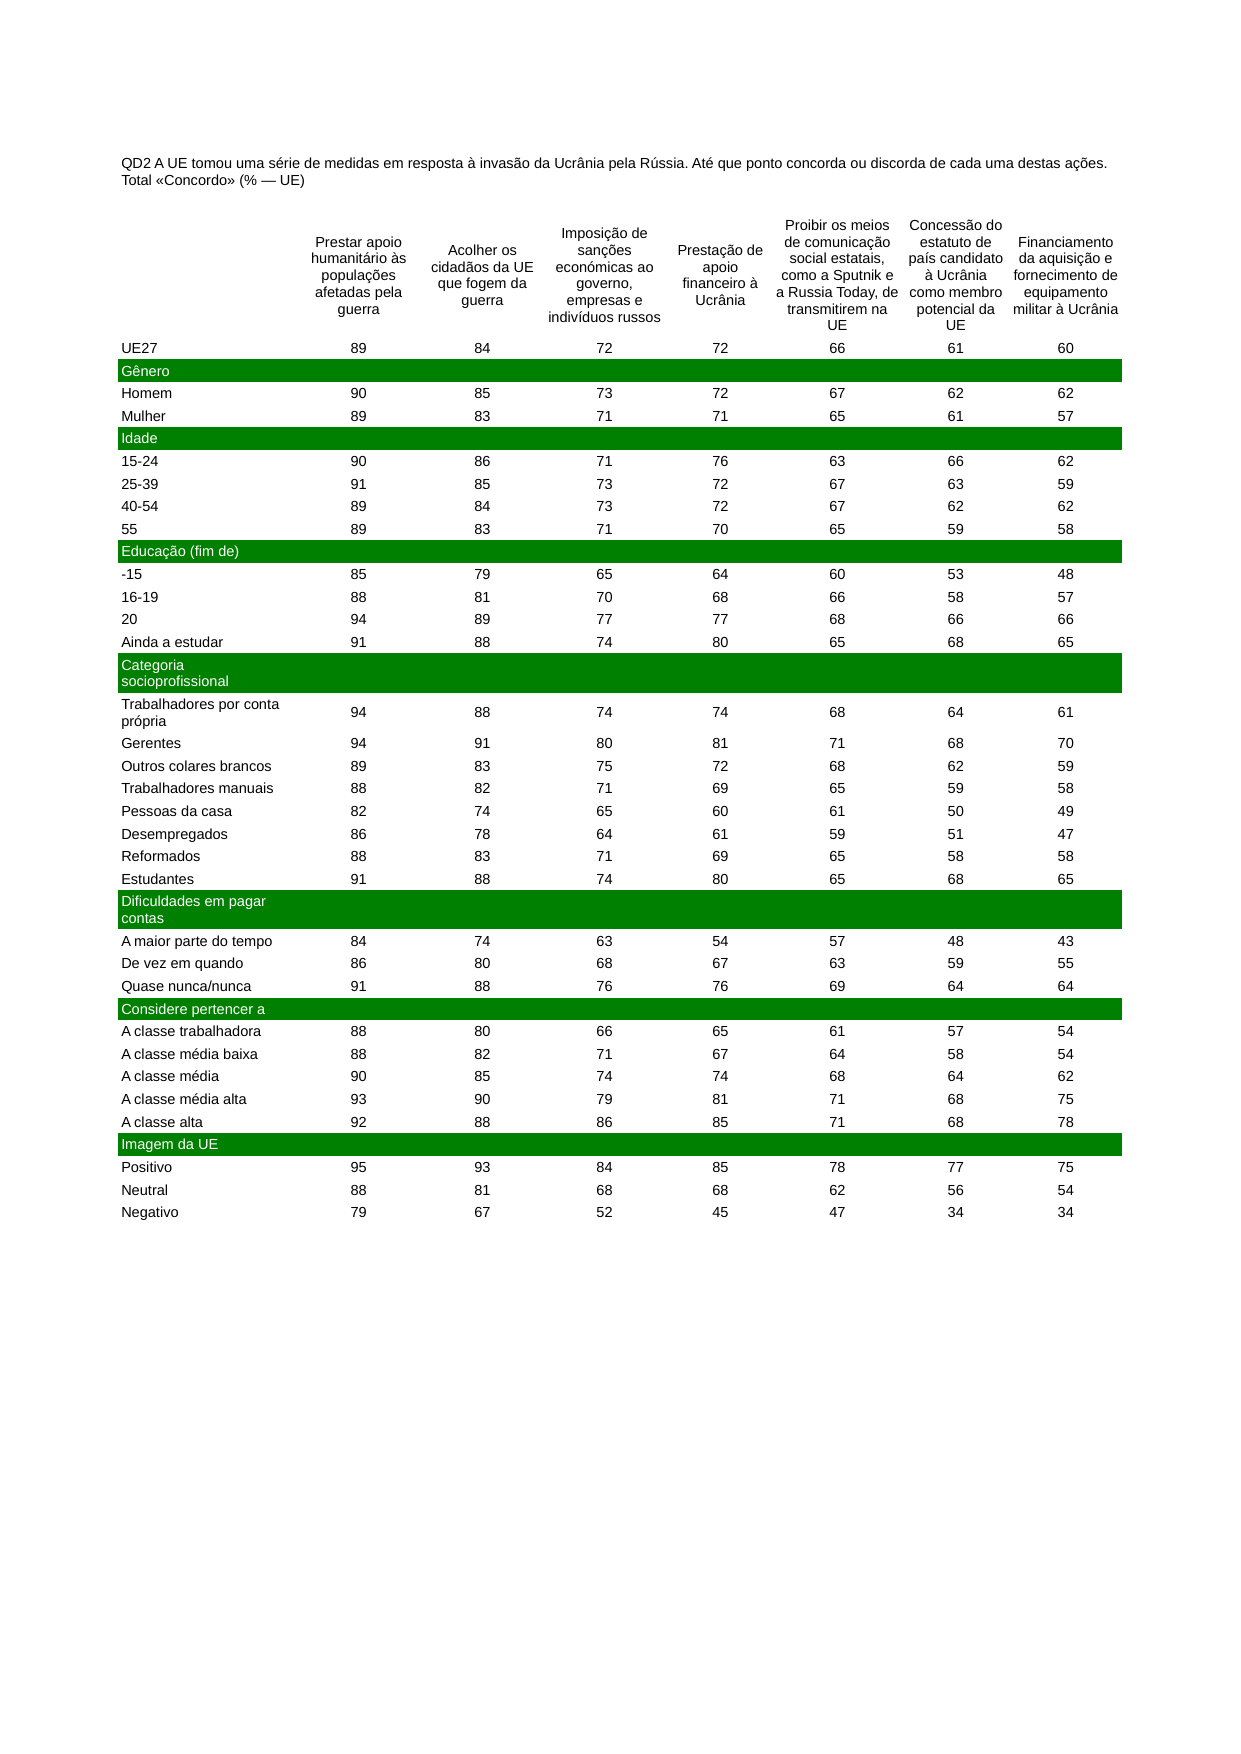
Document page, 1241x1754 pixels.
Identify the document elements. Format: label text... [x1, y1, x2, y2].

table_cell 75 [1009, 1156, 1122, 1178]
table_cell [1009, 540, 1122, 563]
table_cell 85 [668, 1156, 772, 1178]
table_cell Considere pertencer a [118, 998, 293, 1020]
table_cell 67 [668, 952, 772, 975]
table_cell 77 [902, 1156, 1009, 1178]
table_cell [424, 890, 541, 929]
table_cell Categoria socioprofissional [118, 653, 293, 693]
table_cell 89 [293, 495, 424, 518]
table_cell 81 [668, 732, 772, 754]
table_cell Prestação de apoio financeiro à Ucrânia [668, 214, 772, 337]
table_cell 91 [293, 868, 424, 890]
table_cell [772, 191, 902, 213]
table_cell 62 [902, 755, 1009, 777]
table_cell 89 [424, 608, 541, 631]
table_cell Trabalhadores por conta própria [118, 693, 293, 732]
table_cell 88 [424, 631, 541, 653]
table_cell [902, 653, 1009, 693]
table_cell A classe alta [118, 1110, 293, 1133]
table_cell 66 [541, 1020, 668, 1043]
table_cell Estudantes [118, 868, 293, 890]
table_cell 64 [772, 1043, 902, 1065]
table_cell 66 [1009, 608, 1122, 631]
table_cell [424, 1133, 541, 1156]
table_cell 64 [1009, 975, 1122, 997]
table_cell -15 [118, 563, 293, 585]
table_cell [1009, 890, 1122, 929]
table_cell [668, 653, 772, 693]
table_cell 91 [424, 732, 541, 754]
table_cell 65 [541, 800, 668, 822]
table_cell Imagem da UE [118, 1133, 293, 1156]
table_cell 79 [541, 1088, 668, 1110]
table_cell 73 [541, 473, 668, 495]
table_cell [902, 1133, 1009, 1156]
table_cell 65 [772, 631, 902, 653]
table_cell 88 [293, 777, 424, 800]
table_cell [772, 540, 902, 563]
table_cell 88 [424, 975, 541, 997]
table_cell 76 [541, 975, 668, 997]
table_cell Proibir os meios de comunicação social estatais, como a Sputnik e a Russia Today, de transmitirem na UE [772, 214, 902, 337]
table_cell Prestar apoio humanitário às populações afetadas pela guerra [293, 214, 424, 337]
table_cell [541, 191, 668, 213]
table_cell 63 [902, 473, 1009, 495]
table_cell 91 [293, 631, 424, 653]
table_cell Ainda a estudar [118, 631, 293, 653]
table_cell 73 [541, 495, 668, 518]
table_cell [293, 359, 424, 382]
table_cell 48 [902, 930, 1009, 952]
table_cell 66 [902, 450, 1009, 472]
table_cell 62 [772, 1178, 902, 1201]
table_cell 75 [541, 755, 668, 777]
table_cell [293, 540, 424, 563]
table_cell [772, 359, 902, 382]
table_cell 57 [1009, 405, 1122, 427]
table_cell 54 [668, 930, 772, 952]
table_cell 90 [293, 450, 424, 472]
table_cell 65 [772, 845, 902, 868]
table_cell 64 [541, 823, 668, 845]
table_cell 58 [902, 1043, 1009, 1065]
table_cell A classe trabalhadora [118, 1020, 293, 1043]
table_cell 71 [668, 405, 772, 427]
table_cell [772, 890, 902, 929]
table_cell 54 [1009, 1043, 1122, 1065]
table_cell 92 [293, 1110, 424, 1133]
table_cell Outros colares brancos [118, 755, 293, 777]
table_cell 51 [902, 823, 1009, 845]
table_cell 76 [668, 450, 772, 472]
table_cell 59 [902, 518, 1009, 540]
table_cell Dificuldades em pagar contas [118, 890, 293, 929]
table_cell 56 [902, 1178, 1009, 1201]
table_cell 88 [293, 845, 424, 868]
table_cell 94 [293, 608, 424, 631]
table_cell 64 [902, 693, 1009, 732]
table_cell 57 [772, 930, 902, 952]
table_cell 62 [1009, 450, 1122, 472]
table_cell 63 [772, 952, 902, 975]
table_cell [902, 890, 1009, 929]
table_cell 65 [1009, 868, 1122, 890]
table_cell 78 [1009, 1110, 1122, 1133]
table_cell [902, 359, 1009, 382]
table_cell [293, 653, 424, 693]
table_cell [668, 191, 772, 213]
table_cell 89 [293, 755, 424, 777]
table_cell 68 [902, 1110, 1009, 1133]
table_cell 80 [424, 1020, 541, 1043]
table_cell 65 [772, 405, 902, 427]
table_cell 61 [1009, 693, 1122, 732]
table_cell 84 [424, 337, 541, 359]
table_cell 68 [541, 1178, 668, 1201]
table_cell Imposição de sanções económicas ao governo, empresas e indivíduos russos [541, 214, 668, 337]
table_cell 68 [902, 868, 1009, 890]
table_cell 67 [772, 473, 902, 495]
table_cell [902, 427, 1009, 450]
table_cell 62 [1009, 382, 1122, 404]
table_cell 74 [668, 1065, 772, 1088]
table_cell 54 [1009, 1020, 1122, 1043]
table_cell 77 [668, 608, 772, 631]
table_cell 57 [902, 1020, 1009, 1043]
table_cell 88 [293, 1178, 424, 1201]
table_cell 86 [424, 450, 541, 472]
table_cell 88 [293, 585, 424, 608]
table_cell 82 [424, 777, 541, 800]
table_cell 89 [293, 518, 424, 540]
table_cell 89 [293, 405, 424, 427]
table_cell [772, 998, 902, 1020]
table_cell 67 [772, 495, 902, 518]
table_cell 62 [902, 495, 1009, 518]
table_cell 74 [541, 868, 668, 890]
table_cell 85 [293, 563, 424, 585]
table_cell 81 [424, 1178, 541, 1201]
table_cell A classe média baixa [118, 1043, 293, 1065]
table_cell [772, 427, 902, 450]
table_cell 71 [772, 1110, 902, 1133]
table_cell 85 [424, 473, 541, 495]
table_cell 68 [668, 585, 772, 608]
table_cell [293, 1133, 424, 1156]
table_cell 63 [772, 450, 902, 472]
table_cell 16-19 [118, 585, 293, 608]
table_cell 81 [668, 1088, 772, 1110]
table_cell [424, 427, 541, 450]
table_cell 57 [1009, 585, 1122, 608]
table_cell 68 [902, 732, 1009, 754]
table_cell Desempregados [118, 823, 293, 845]
table_cell Idade [118, 427, 293, 450]
table_cell 68 [772, 608, 902, 631]
table_cell 84 [424, 495, 541, 518]
table_cell [1009, 359, 1122, 382]
table_cell 47 [1009, 823, 1122, 845]
table_cell 53 [902, 563, 1009, 585]
table_cell [668, 998, 772, 1020]
table_cell 64 [668, 563, 772, 585]
table_cell 85 [668, 1110, 772, 1133]
table_cell 88 [424, 693, 541, 732]
table_cell 62 [1009, 495, 1122, 518]
table_cell 90 [293, 1065, 424, 1088]
table_cell 70 [1009, 732, 1122, 754]
table_cell [902, 540, 1009, 563]
table_cell 68 [668, 1178, 772, 1201]
table_cell 43 [1009, 930, 1122, 952]
table_cell 48 [1009, 563, 1122, 585]
table_cell 79 [424, 563, 541, 585]
table_cell 94 [293, 693, 424, 732]
table_cell 71 [541, 845, 668, 868]
table_cell [541, 540, 668, 563]
table_cell 34 [1009, 1201, 1122, 1223]
table_cell [1009, 998, 1122, 1020]
table_cell 94 [293, 732, 424, 754]
table_cell 80 [541, 732, 668, 754]
table_cell 64 [902, 975, 1009, 997]
table_cell [541, 998, 668, 1020]
table_cell Gerentes [118, 732, 293, 754]
table_cell 50 [902, 800, 1009, 822]
table_cell 74 [424, 930, 541, 952]
table_cell [902, 998, 1009, 1020]
table_cell 71 [772, 1088, 902, 1110]
table_cell [541, 653, 668, 693]
table_cell 83 [424, 518, 541, 540]
table_cell 74 [541, 631, 668, 653]
table_cell Trabalhadores manuais [118, 777, 293, 800]
table_cell 71 [772, 732, 902, 754]
table_cell 58 [1009, 845, 1122, 868]
table_cell A classe média [118, 1065, 293, 1088]
table_cell Financiamento da aquisição e fornecimento de equipamento militar à Ucrânia [1009, 214, 1122, 337]
table_cell [541, 1133, 668, 1156]
table_cell 88 [424, 1110, 541, 1133]
table_cell Positivo [118, 1156, 293, 1178]
table_cell 91 [293, 473, 424, 495]
table_cell 80 [424, 952, 541, 975]
table_cell 74 [541, 1065, 668, 1088]
table_cell 83 [424, 755, 541, 777]
table_cell 74 [668, 693, 772, 732]
table_cell 90 [424, 1088, 541, 1110]
table_cell [424, 191, 541, 213]
table_cell 64 [902, 1065, 1009, 1088]
table_cell 60 [772, 563, 902, 585]
table_cell 88 [424, 868, 541, 890]
table_cell 93 [293, 1088, 424, 1110]
table_cell 52 [541, 1201, 668, 1223]
table_cell 68 [902, 1088, 1009, 1110]
table_cell Mulher [118, 405, 293, 427]
table_cell [668, 359, 772, 382]
table_cell 65 [772, 777, 902, 800]
table_cell 67 [668, 1043, 772, 1065]
table_cell 93 [424, 1156, 541, 1178]
table_cell 72 [668, 755, 772, 777]
table_cell [1009, 427, 1122, 450]
table_cell 65 [772, 518, 902, 540]
table_cell 62 [902, 382, 1009, 404]
table_cell 81 [424, 585, 541, 608]
table_cell 72 [668, 495, 772, 518]
table_cell 85 [424, 1065, 541, 1088]
table_cell De vez em quando [118, 952, 293, 975]
table_cell 69 [668, 845, 772, 868]
table_cell 71 [541, 518, 668, 540]
table_cell [118, 214, 293, 337]
table_cell 68 [541, 952, 668, 975]
table_cell [902, 191, 1009, 213]
table_cell 71 [541, 450, 668, 472]
table_cell 40-54 [118, 495, 293, 518]
table_cell 82 [293, 800, 424, 822]
table_cell Neutral [118, 1178, 293, 1201]
table_cell 84 [293, 930, 424, 952]
table_cell 68 [902, 631, 1009, 653]
table_cell 60 [1009, 337, 1122, 359]
table_cell [293, 191, 424, 213]
table_cell 77 [541, 608, 668, 631]
table_cell A maior parte do tempo [118, 930, 293, 952]
table_cell [424, 998, 541, 1020]
table_cell 69 [668, 777, 772, 800]
table_cell 54 [1009, 1178, 1122, 1201]
table_cell 72 [668, 473, 772, 495]
table_cell 65 [772, 868, 902, 890]
table_cell Homem [118, 382, 293, 404]
table_cell 80 [668, 868, 772, 890]
table_cell 90 [293, 382, 424, 404]
table_cell 61 [902, 337, 1009, 359]
table_cell 61 [668, 823, 772, 845]
table_cell A classe média alta [118, 1088, 293, 1110]
table_cell 65 [541, 563, 668, 585]
table_cell 95 [293, 1156, 424, 1178]
table_cell [668, 540, 772, 563]
table_cell 61 [772, 1020, 902, 1043]
table_cell 60 [668, 800, 772, 822]
table_cell [424, 540, 541, 563]
table_cell [668, 890, 772, 929]
table_cell [1009, 191, 1122, 213]
table_cell 59 [772, 823, 902, 845]
table_cell 65 [1009, 631, 1122, 653]
table_cell [118, 191, 293, 213]
table_cell 59 [902, 777, 1009, 800]
table_cell 67 [424, 1201, 541, 1223]
table_cell 82 [424, 1043, 541, 1065]
table_cell 66 [772, 337, 902, 359]
table_cell 88 [293, 1020, 424, 1043]
table_cell 67 [772, 382, 902, 404]
table_cell 68 [772, 1065, 902, 1088]
table_header QD2 A UE tomou uma série de medidas em resposta à invasão da Ucrânia pela Rússia. Até que ponto concorda ou discorda de cada uma destas ações. Total «Concordo» (% — UE) [118, 152, 1122, 191]
table_cell 58 [902, 845, 1009, 868]
table_cell 88 [293, 1043, 424, 1065]
table_cell Educação (fim de) [118, 540, 293, 563]
table_cell 71 [541, 405, 668, 427]
table_cell [772, 1133, 902, 1156]
table_cell [1009, 653, 1122, 693]
table_cell 80 [668, 631, 772, 653]
table_cell 71 [541, 777, 668, 800]
table_cell [541, 890, 668, 929]
table_cell [668, 427, 772, 450]
table_cell 70 [541, 585, 668, 608]
table_cell 72 [541, 337, 668, 359]
table_cell 66 [772, 585, 902, 608]
table_cell 75 [1009, 1088, 1122, 1110]
table_cell Acolher os cidadãos da UE que fogem da guerra [424, 214, 541, 337]
table_cell 66 [902, 608, 1009, 631]
table_cell 59 [902, 952, 1009, 975]
table_cell Gênero [118, 359, 293, 382]
table_cell 72 [668, 382, 772, 404]
table_cell 65 [668, 1020, 772, 1043]
table_cell 86 [293, 952, 424, 975]
table_cell 63 [541, 930, 668, 952]
table_cell 83 [424, 405, 541, 427]
table_cell 55 [118, 518, 293, 540]
table_cell 70 [668, 518, 772, 540]
table_cell [424, 359, 541, 382]
table_cell 72 [668, 337, 772, 359]
table_cell Concessão do estatuto de país candidato à Ucrânia como membro potencial da UE [902, 214, 1009, 337]
table_cell 68 [772, 693, 902, 732]
table_cell 73 [541, 382, 668, 404]
table_cell [772, 653, 902, 693]
table_cell 59 [1009, 755, 1122, 777]
table_cell 79 [293, 1201, 424, 1223]
table_cell 78 [424, 823, 541, 845]
table_cell 61 [902, 405, 1009, 427]
table_cell 69 [772, 975, 902, 997]
table_cell 85 [424, 382, 541, 404]
table_cell [424, 653, 541, 693]
table_cell 68 [772, 755, 902, 777]
table_cell 15-24 [118, 450, 293, 472]
table_cell 86 [293, 823, 424, 845]
table_cell 34 [902, 1201, 1009, 1223]
table_cell [293, 998, 424, 1020]
table_cell [293, 427, 424, 450]
table_cell 61 [772, 800, 902, 822]
table_cell 84 [541, 1156, 668, 1178]
table_cell Negativo [118, 1201, 293, 1223]
table_cell [1009, 1133, 1122, 1156]
table_cell 45 [668, 1201, 772, 1223]
table_cell 25-39 [118, 473, 293, 495]
table_cell 55 [1009, 952, 1122, 975]
table_cell [293, 890, 424, 929]
table_cell 62 [1009, 1065, 1122, 1088]
table_cell 74 [424, 800, 541, 822]
table_cell 86 [541, 1110, 668, 1133]
table_cell 20 [118, 608, 293, 631]
table_cell [541, 427, 668, 450]
table_cell [668, 1133, 772, 1156]
table_cell Reformados [118, 845, 293, 868]
table_cell 58 [1009, 777, 1122, 800]
table_cell 74 [541, 693, 668, 732]
table_cell 83 [424, 845, 541, 868]
table_cell 47 [772, 1201, 902, 1223]
table_cell 49 [1009, 800, 1122, 822]
table_cell [541, 359, 668, 382]
table_cell 58 [902, 585, 1009, 608]
table_cell 76 [668, 975, 772, 997]
table_cell 89 [293, 337, 424, 359]
table_cell 58 [1009, 518, 1122, 540]
table_cell Pessoas da casa [118, 800, 293, 822]
table_cell 71 [541, 1043, 668, 1065]
table_cell Quase nunca/nunca [118, 975, 293, 997]
table_cell UE27 [118, 337, 293, 359]
table_cell 91 [293, 975, 424, 997]
table_cell 59 [1009, 473, 1122, 495]
table_cell 78 [772, 1156, 902, 1178]
